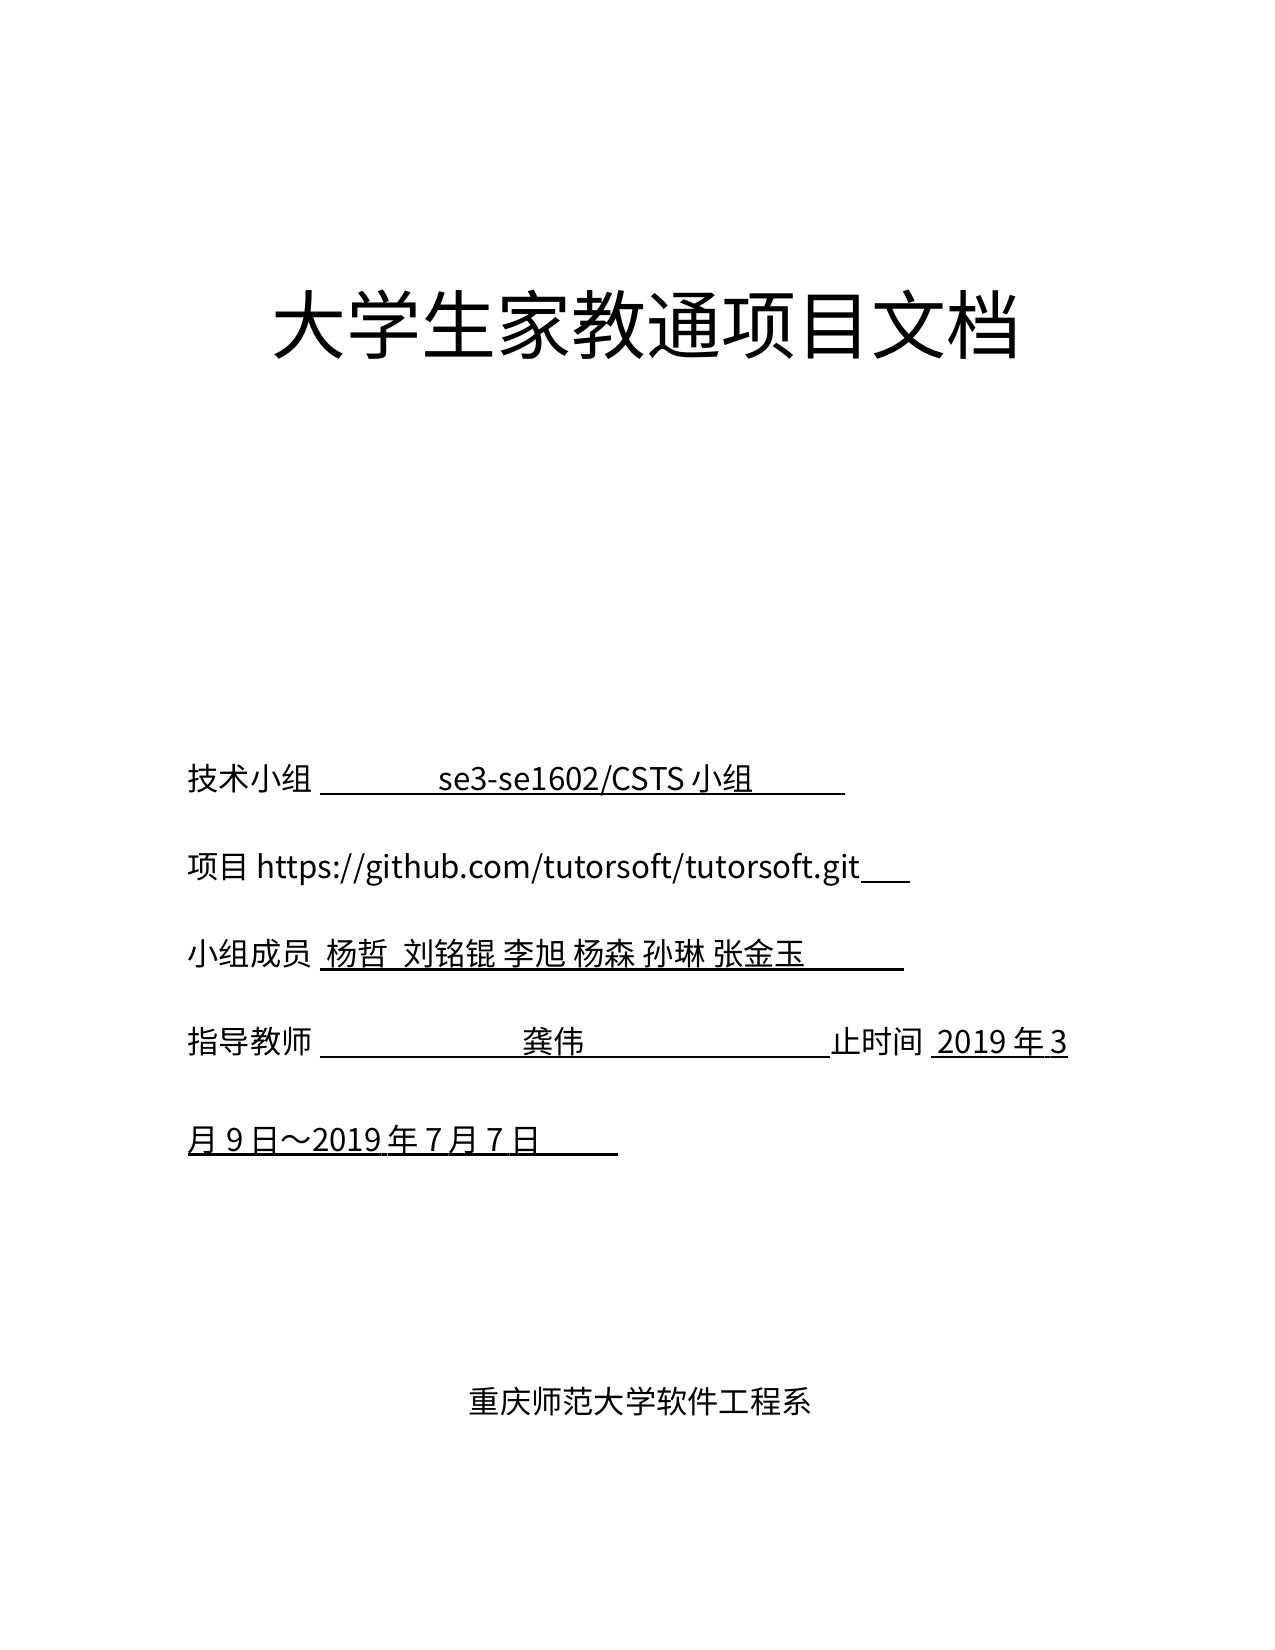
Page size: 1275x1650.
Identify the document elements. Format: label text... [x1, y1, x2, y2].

text 项目https://github.com/tutorsoft/tutorsoft.git [187, 832, 1087, 897]
text 大学生家教通项目文档 [187, 256, 1087, 386]
text 重庆师范大学软件工程系 [187, 1368, 1087, 1433]
text 指导教师 龚伟 止时间 2019年3月 9日～2019年7月7日 [187, 1007, 1087, 1170]
text 技术小组 se3-se1602/CSTS小组 [187, 744, 1087, 809]
text 小组成员 杨哲 刘铭锟 李旭 杨森 孙琳 张金玉 [187, 920, 1087, 985]
